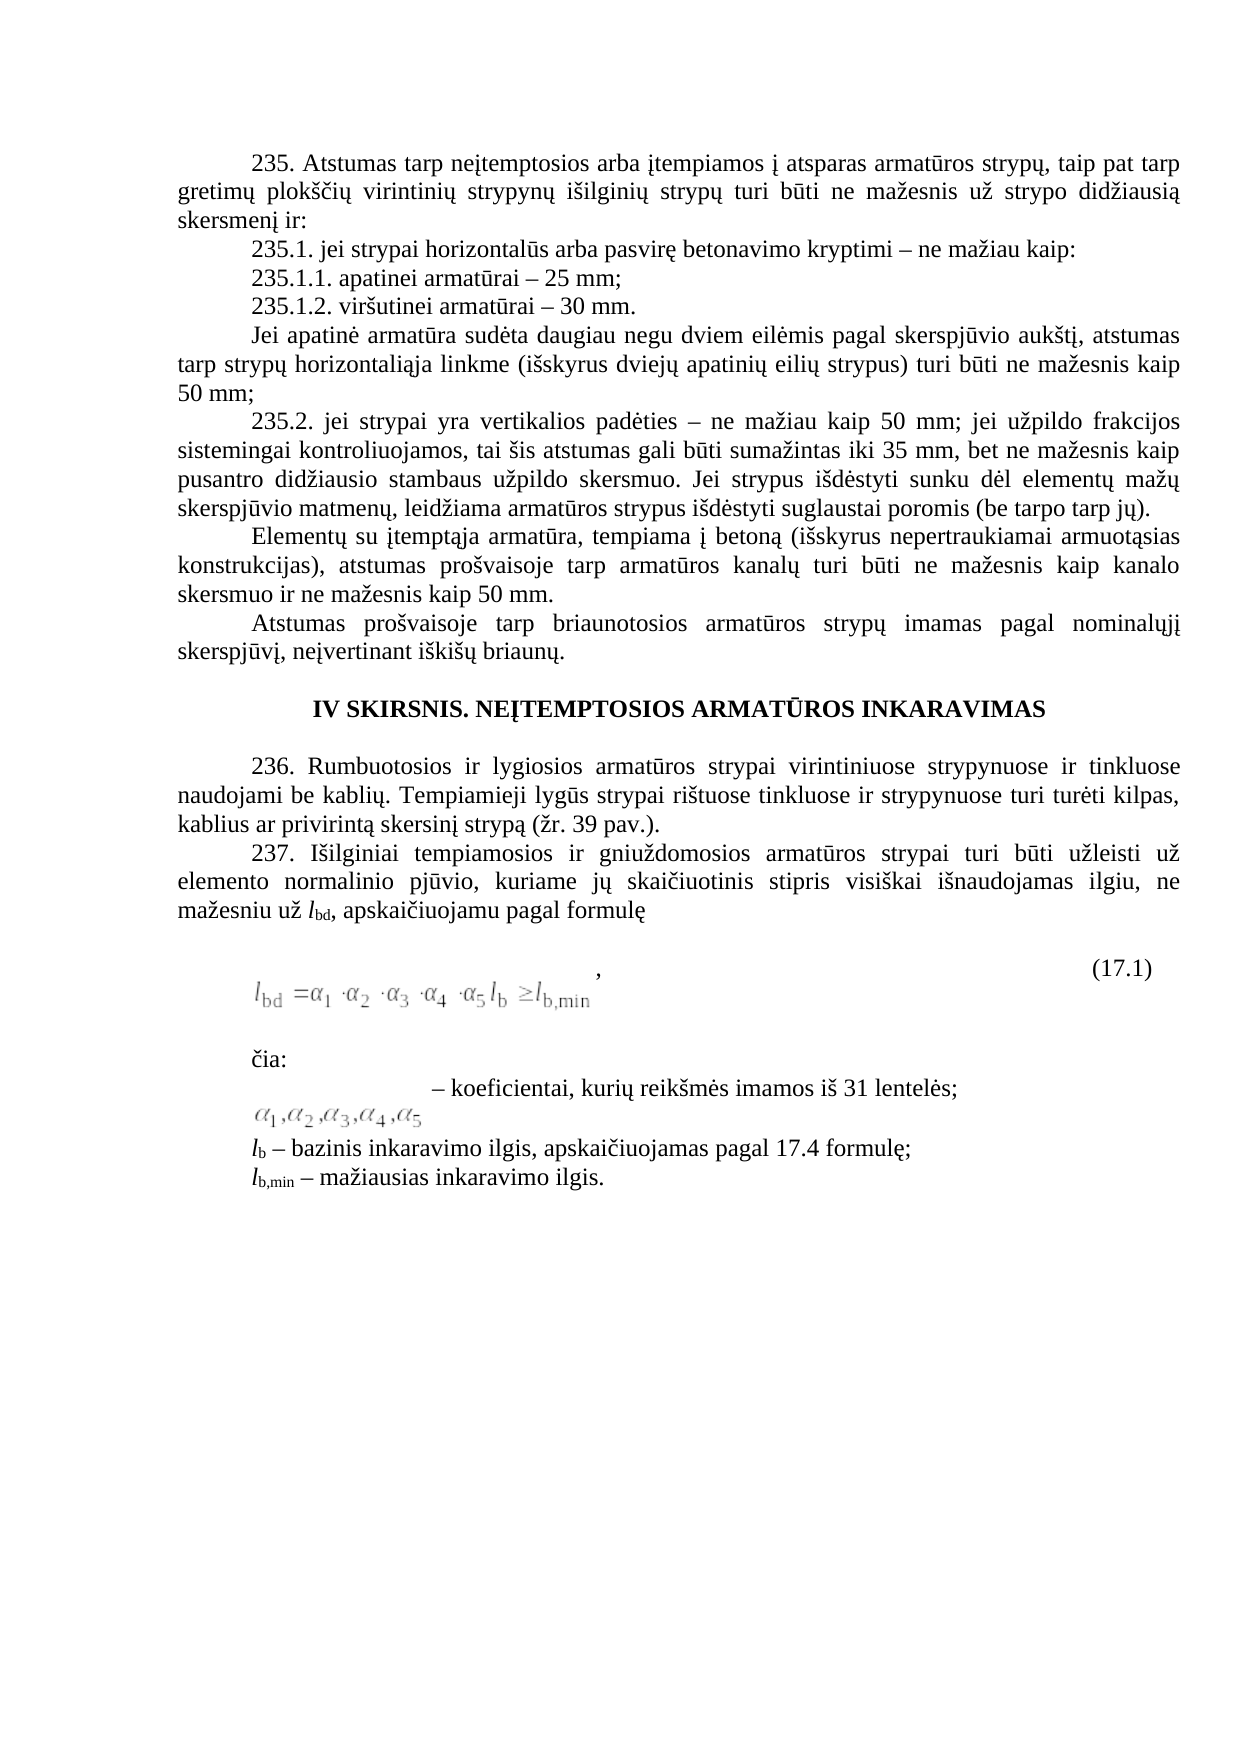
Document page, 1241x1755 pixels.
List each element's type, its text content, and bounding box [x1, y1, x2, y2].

text 235.1. jei strypai horizontalūs arba pasvirę betonavimo kryptimi – ne mažiau kaip: [177, 234, 1181, 263]
text Elementų su įtemptąja armatūra, tempiama į betoną (išskyrus nepertraukiamai armuotąsias konstrukcijas), atstumas prošvaisoje tarp armatūros kanalų turi būti ne mažesnis kaip kanalo skersmuo ir ne mažesnis kaip 50 mm. [177, 521, 1181, 608]
text 236. Rumbuotosios ir lygiosios armatūros strypai virintiniuose strypynuose ir tinkluose naudojami be kablių. Tempiamieji lygūs strypai rištuose tinkluose ir strypynuose turi turėti kilpas, kablius ar privirintą skersinį strypą (žr. 39 pav.). [177, 751, 1181, 838]
text – koeficientai, kurių reikšmės imamos iš 31 lentelės; [177, 1073, 1181, 1133]
text čia: [177, 1044, 1181, 1073]
text Atstumas prošvaisoje tarp briaunotosios armatūros strypų imamas pagal nominalųjį skerspjūvį, neįvertinant iškišų briaunų. [177, 608, 1181, 665]
text 235. Atstumas tarp neįtemptosios arba įtempiamos į atsparas armatūros strypų, taip pat tarp gretimų plokščių virintinių strypynų išilginių strypų turi būti ne mažesnis už strypo didžiausią skersmenį ir: [177, 148, 1181, 234]
text 235.2. jei strypai yra vertikalios padėties – ne mažiau kaip 50 mm; jei užpildo frakcijos sistemingai kontroliuojamos, tai šis atstumas gali būti sumažintas iki 35 mm, bet ne mažesnis kaip pusantro didžiausio stambaus užpildo skersmuo. Jei strypus išdėstyti sunku dėl elementų mažų skerspjūvio matmenų, leidžiama armatūros strypus išdėstyti suglaustai poromis (be tarpo tarp jų). [177, 406, 1181, 521]
text lb – bazinis inkaravimo ilgis, apskaičiuojamas pagal 17.4 formulę; [177, 1133, 1181, 1162]
text lb,min – mažiausias inkaravimo ilgis. [177, 1162, 1181, 1191]
text , (17.1) [177, 953, 1181, 1015]
text 237. Išilginiai tempiamosios ir gniuždomosios armatūros strypai turi būti užleisti už elemento normalinio pjūvio, kuriame jų skaičiuotinis stipris visiškai išnaudojamas ilgiu, ne mažesniu už lbd, apskaičiuojamu pagal formulę [177, 838, 1181, 924]
text Jei apatinė armatūra sudėta daugiau negu dviem eilėmis pagal skerspjūvio aukštį, atstumas tarp strypų horizontaliąja linkme (išskyrus dviejų apatinių eilių strypus) turi būti ne mažesnis kaip 50 mm; [177, 320, 1181, 406]
text 235.1.2. viršutinei armatūrai – 30 mm. [177, 291, 1181, 320]
text 235.1.1. apatinei armatūrai – 25 mm; [177, 263, 1181, 291]
text IV skirsnis. Neįtemptosios armatūros inkaravimas [177, 694, 1181, 723]
